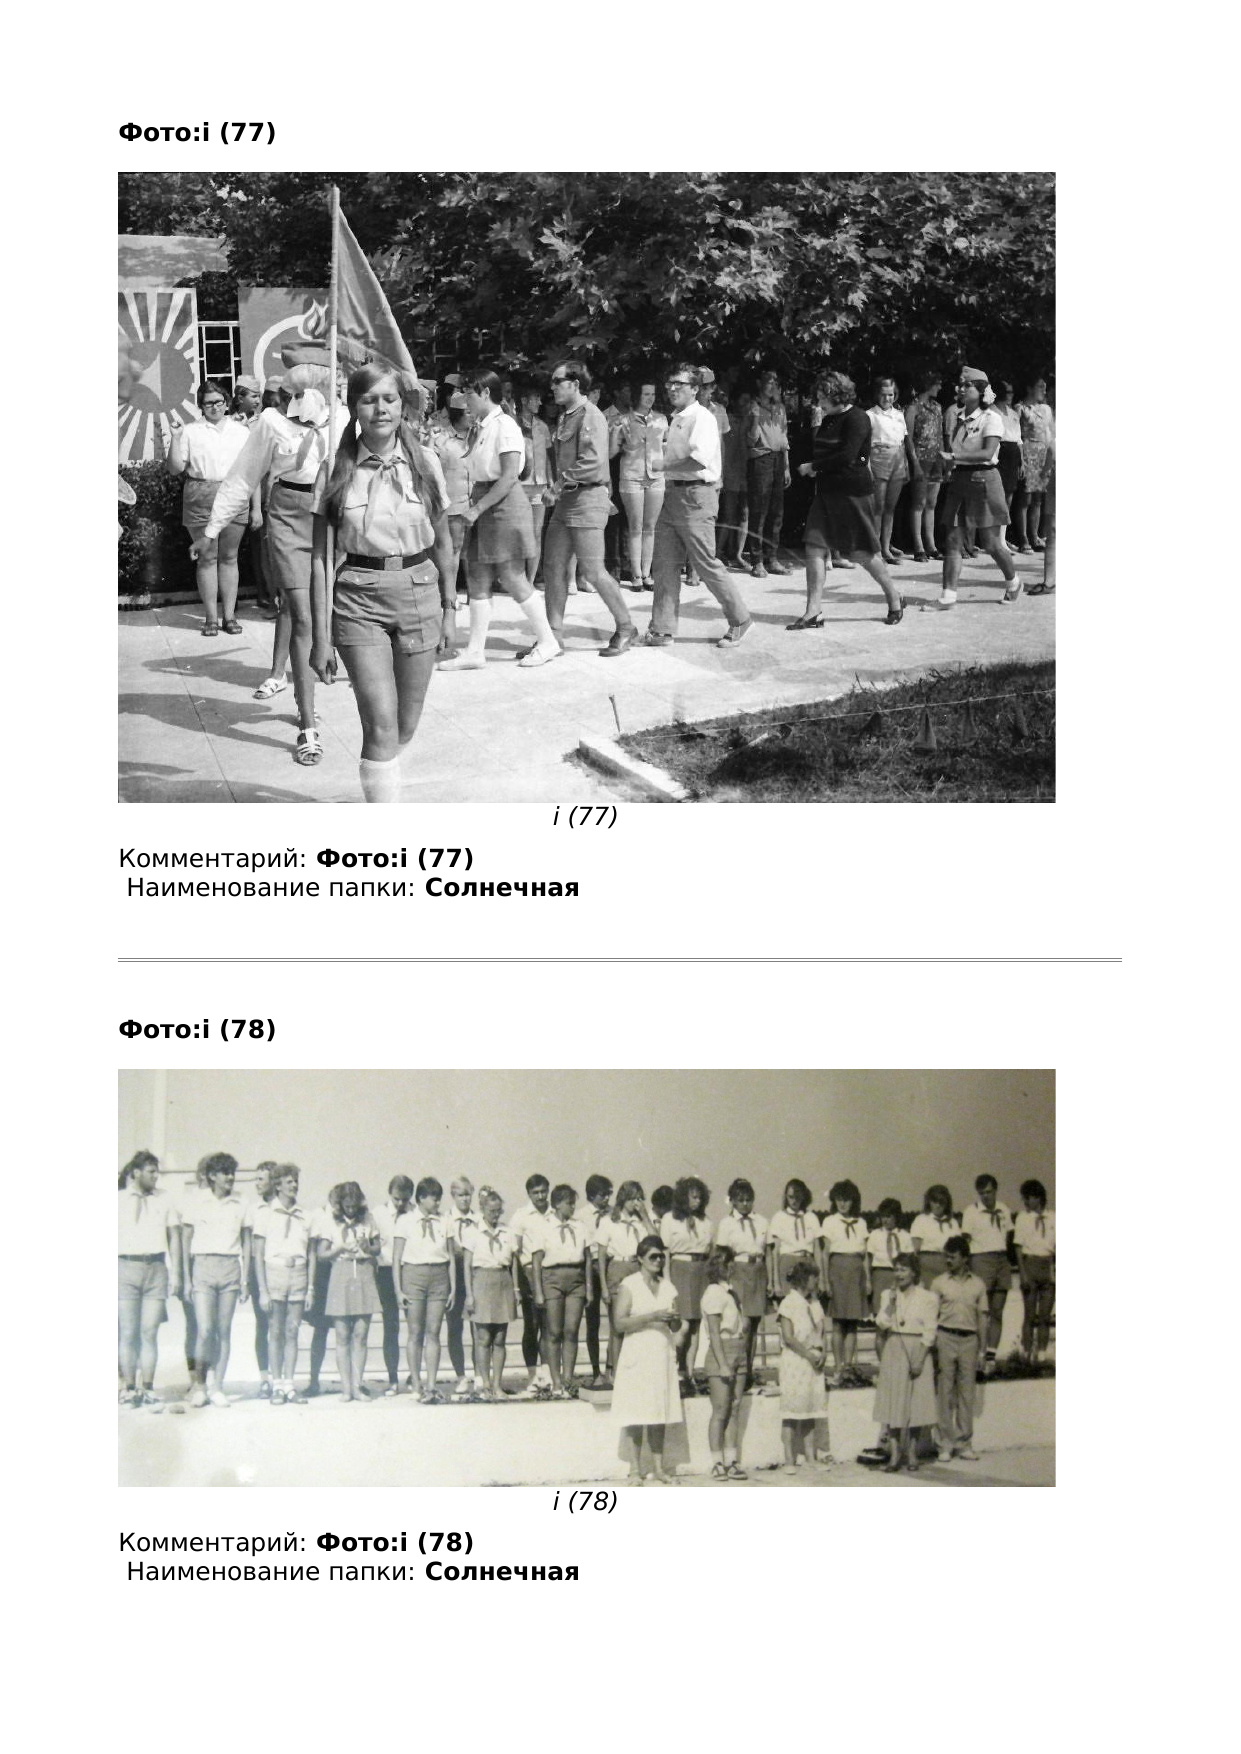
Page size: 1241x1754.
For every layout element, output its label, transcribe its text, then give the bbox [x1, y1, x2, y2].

subtitle Фото:i (78) [118, 1015, 1122, 1044]
text i (78) [118, 1487, 1056, 1516]
text Комментарий: Фото:i (78) Наименование папки: Солнечная [118, 1528, 1122, 1616]
picture [118, 172, 1056, 803]
text Комментарий: Фото:i (77) Наименование папки: Солнечная [118, 844, 1122, 931]
picture [118, 1069, 1056, 1487]
subtitle Фото:i (77) [118, 118, 1122, 147]
text i (77) [118, 803, 1056, 831]
